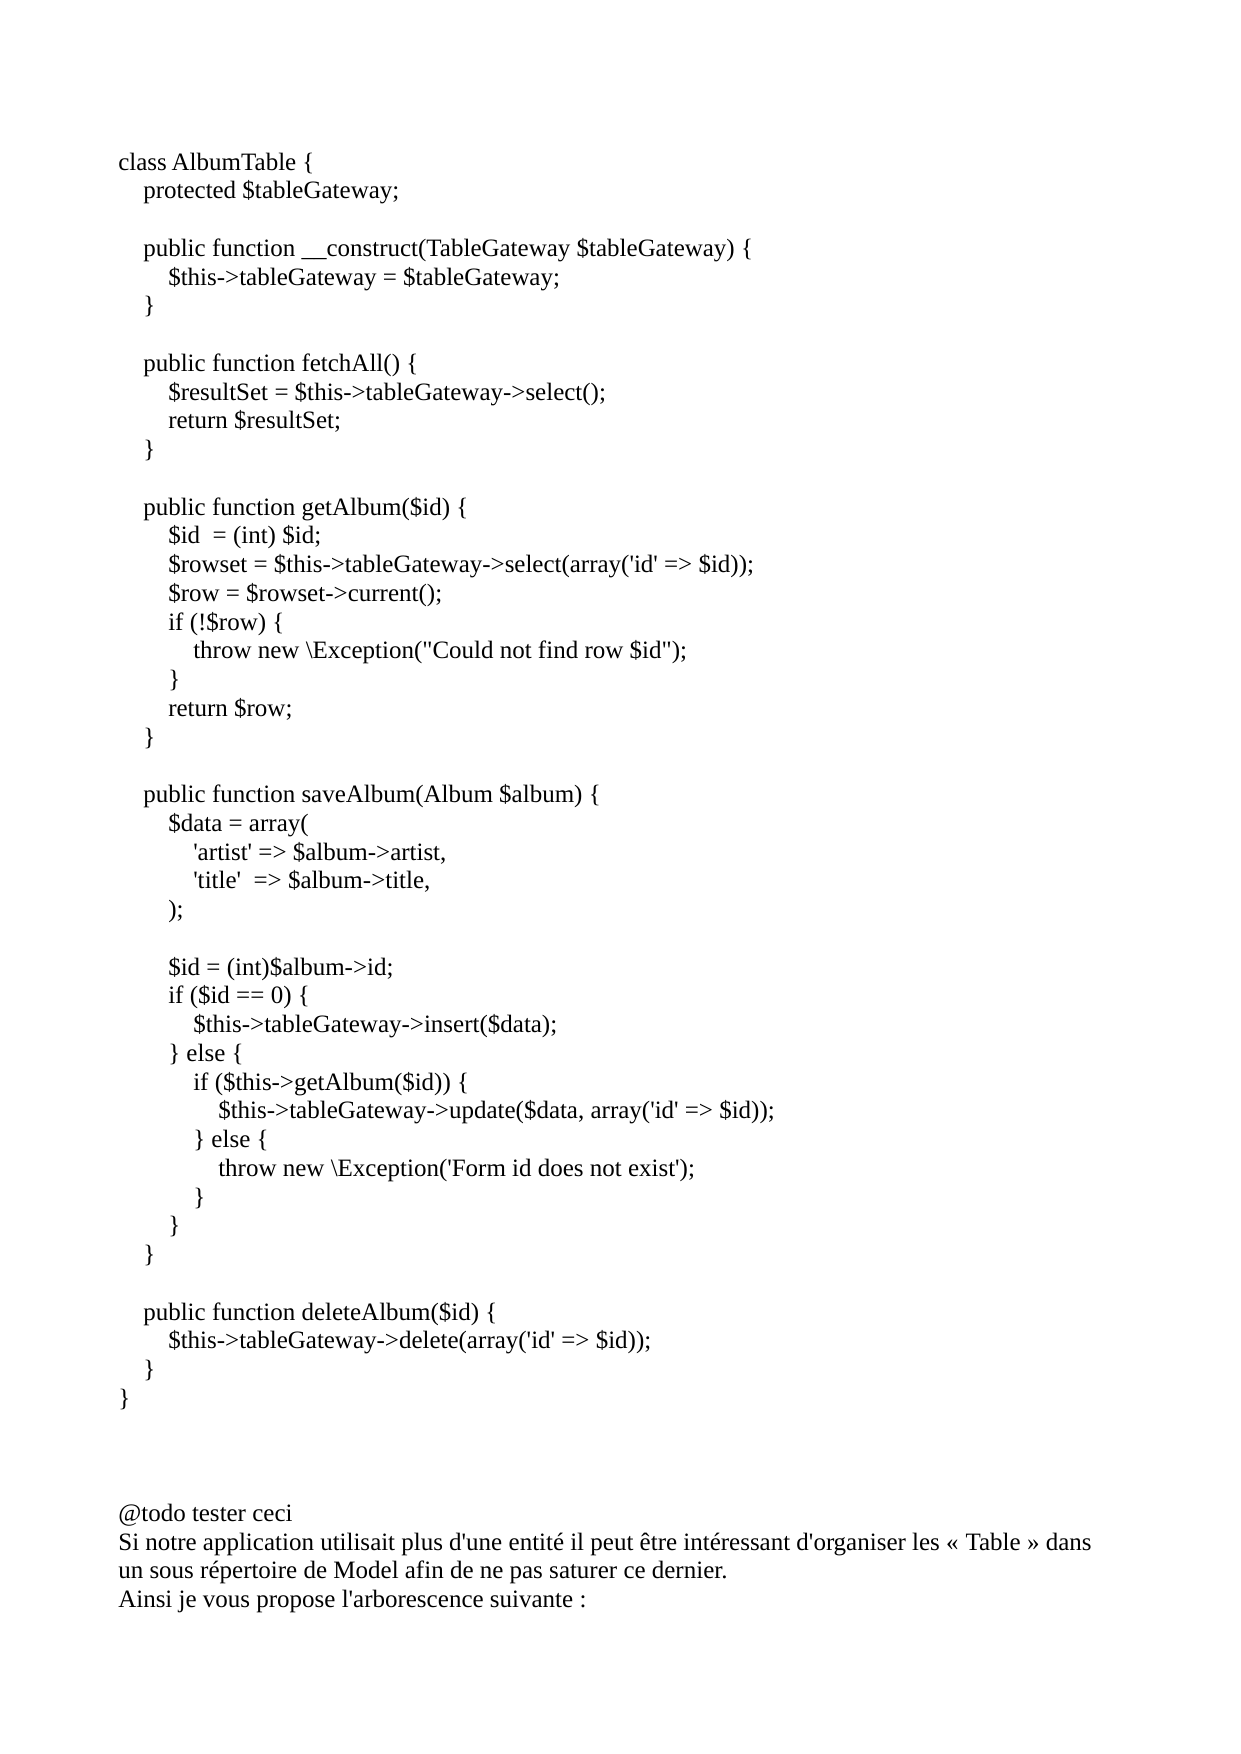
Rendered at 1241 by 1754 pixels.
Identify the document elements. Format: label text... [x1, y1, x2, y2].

text $this->tableGateway = $tableGateway; [118, 262, 1122, 291]
text if ($this->getAlbum($id)) { [118, 1067, 1122, 1096]
text public function saveAlbum(Album $album) { [118, 779, 1122, 808]
text } [118, 434, 1122, 463]
text } [118, 722, 1122, 751]
text ); [118, 894, 1122, 923]
text 'title' => $album->title, [118, 866, 1122, 894]
text } [118, 291, 1122, 319]
text if (!$row) { [118, 607, 1122, 636]
text public function getAlbum($id) { [118, 492, 1122, 521]
text $row = $rowset->current(); [118, 578, 1122, 607]
text } [118, 664, 1122, 693]
text } [118, 1211, 1122, 1239]
text } else { [118, 1038, 1122, 1067]
text } else { [118, 1124, 1122, 1153]
text $this->tableGateway->insert($data); [118, 1009, 1122, 1038]
text class AlbumTable { [118, 147, 1122, 176]
text $data = array( [118, 808, 1122, 837]
text $id = (int)$album->id; [118, 952, 1122, 981]
text $rowset = $this->tableGateway->select(array('id' => $id)); [118, 549, 1122, 578]
text } [118, 1182, 1122, 1211]
text Ainsi je vous propose l'arborescence suivante : [118, 1584, 1122, 1613]
text } [118, 1354, 1122, 1383]
text protected $tableGateway; [118, 176, 1122, 204]
text } [118, 1239, 1122, 1268]
text Si notre application utilisait plus d'une entité il peut être intéressant d'organiser les « Table » dans un sous répertoire de Model afin de ne pas saturer ce dernier. [118, 1527, 1122, 1584]
text public function fetchAll() { [118, 348, 1122, 377]
text public function deleteAlbum($id) { [118, 1297, 1122, 1326]
text if ($id == 0) { [118, 981, 1122, 1009]
text $id = (int) $id; [118, 521, 1122, 549]
text return $row; [118, 693, 1122, 722]
text $resultSet = $this->tableGateway->select(); [118, 377, 1122, 406]
text return $resultSet; [118, 406, 1122, 434]
text @todo tester ceci [118, 1498, 1122, 1527]
text throw new \Exception("Could not find row $id"); [118, 636, 1122, 664]
text 'artist' => $album->artist, [118, 837, 1122, 866]
text throw new \Exception('Form id does not exist'); [118, 1153, 1122, 1182]
text } [118, 1383, 1122, 1412]
text $this->tableGateway->delete(array('id' => $id)); [118, 1326, 1122, 1354]
text public function __construct(TableGateway $tableGateway) { [118, 233, 1122, 262]
text $this->tableGateway->update($data, array('id' => $id)); [118, 1096, 1122, 1124]
